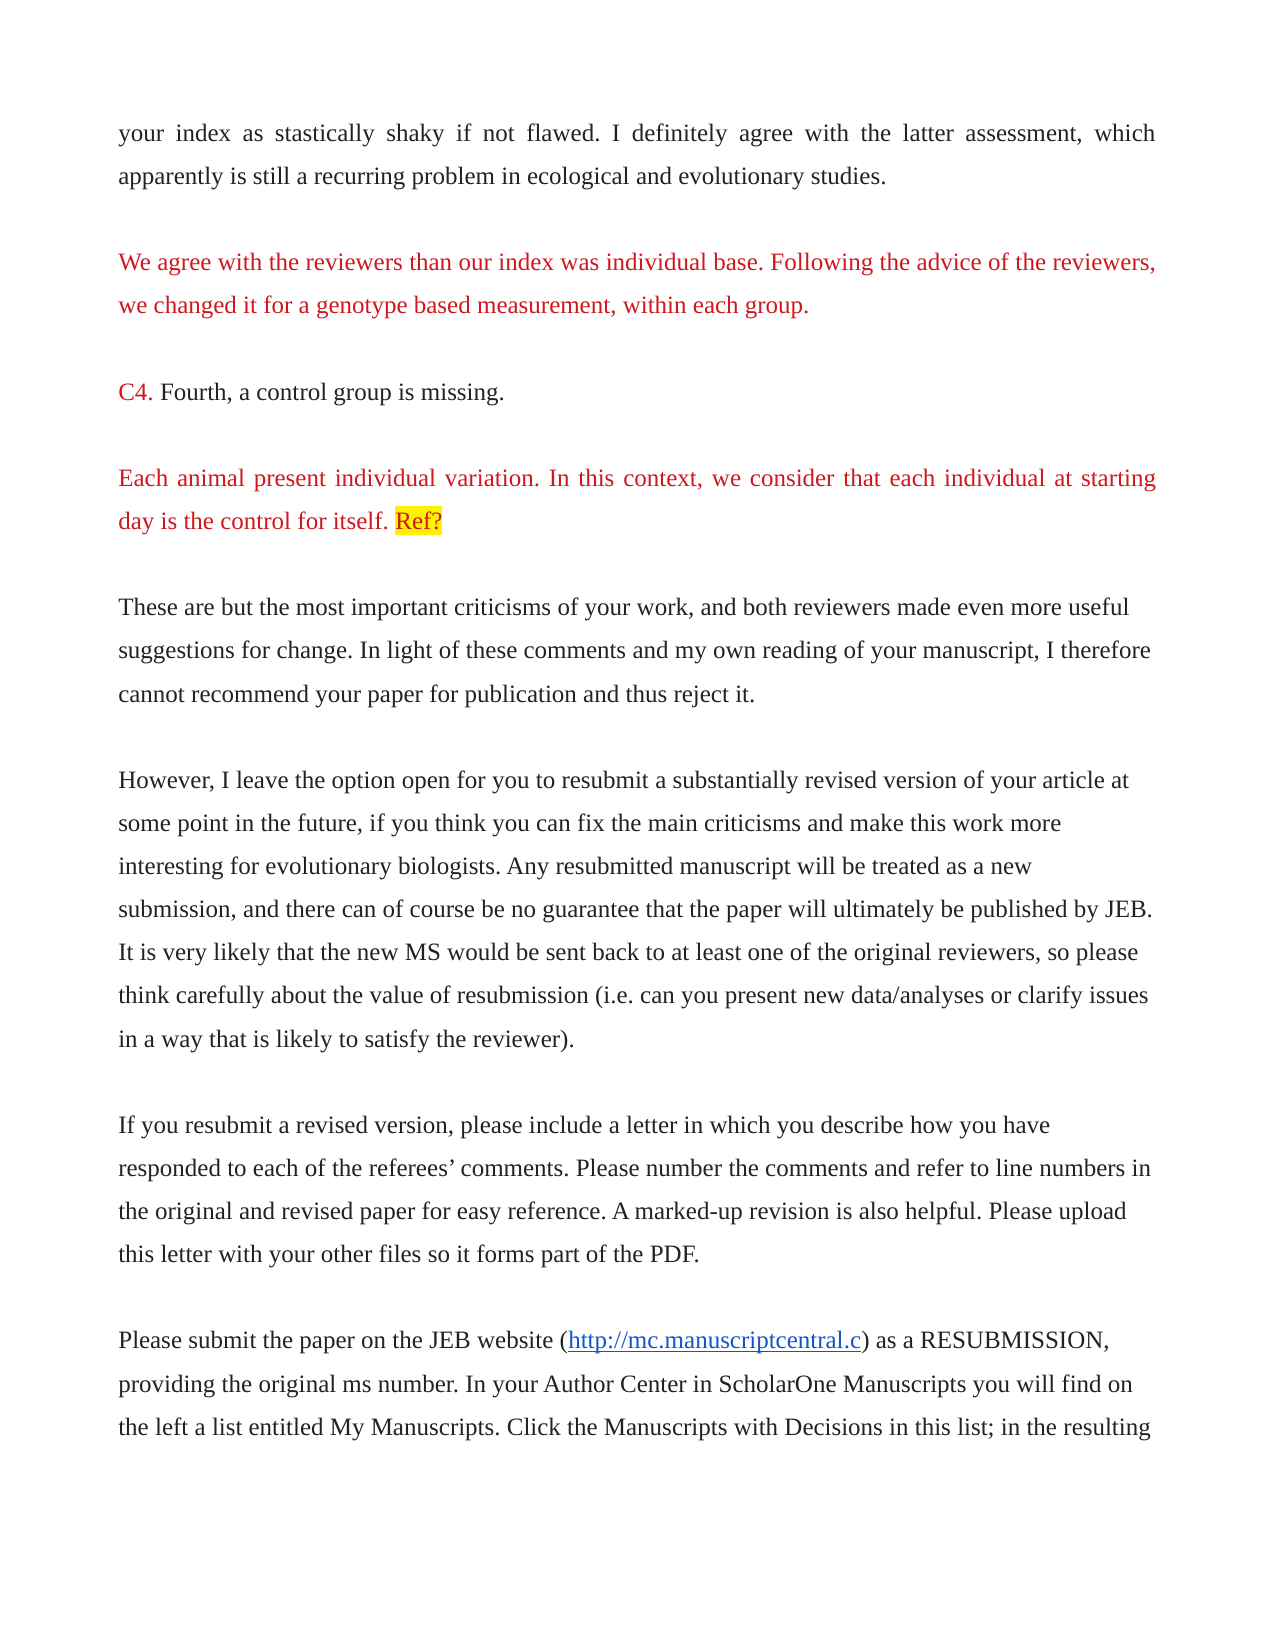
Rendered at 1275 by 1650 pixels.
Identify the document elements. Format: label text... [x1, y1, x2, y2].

text Each animal present individual variation. In this context, we consider that each individual at starting day is the control for itself. Ref? [118, 463, 1157, 535]
text C4. Fourth, a control group is missing. [118, 334, 1157, 406]
text your index as stastically shaky if not flawed. I definitely agree with the latter assessment, which apparently is still a recurring problem in ecological and evolutionary studies. [118, 118, 1157, 190]
text These are but the most important criticisms of your work, and both reviewers made even more useful suggestions for change. In light of these comments and my own reading of your manuscript, I therefore cannot recommend your paper for publication and thus reject it. However, I leave the option open for you to resubmit a substantially revised version of your article at some point in the future, if you think you can fix the main criticisms and make this work more interesting for evolutionary biologists. Any resubmitted manuscript will be treated as a new submission, and there can of course be no guarantee that the paper will ultimately be published by JEB. It is very likely that the new MS would be sent back to at least one of the original reviewers, so please think carefully about the value of resubmission (i.e. can you present new data/analyses or clarify issues in a way that is likely to satisfy the reviewer). If you resubmit a revised version, please include a letter in which you describe how you have responded to each of the referees’ comments. Please number the comments and refer to line numbers in the original and revised paper for easy reference. A marked-up revision is also helpful. Please upload this letter with your other files so it forms part of the PDF. Please submit the paper on the JEB website (http://mc.manuscriptcentral.c) as a RESUBMISSION, providing the original ms number. In your Author Center in ScholarOne Manuscripts you will find on the left a list entitled My Manuscripts. Click the Manuscripts with Decisions in this list; in the resulting [118, 549, 1157, 1441]
text We agree with the reviewers than our index was individual base. Following the advice of the reviewers, we changed it for a genotype based measurement, within each group. [118, 247, 1157, 319]
